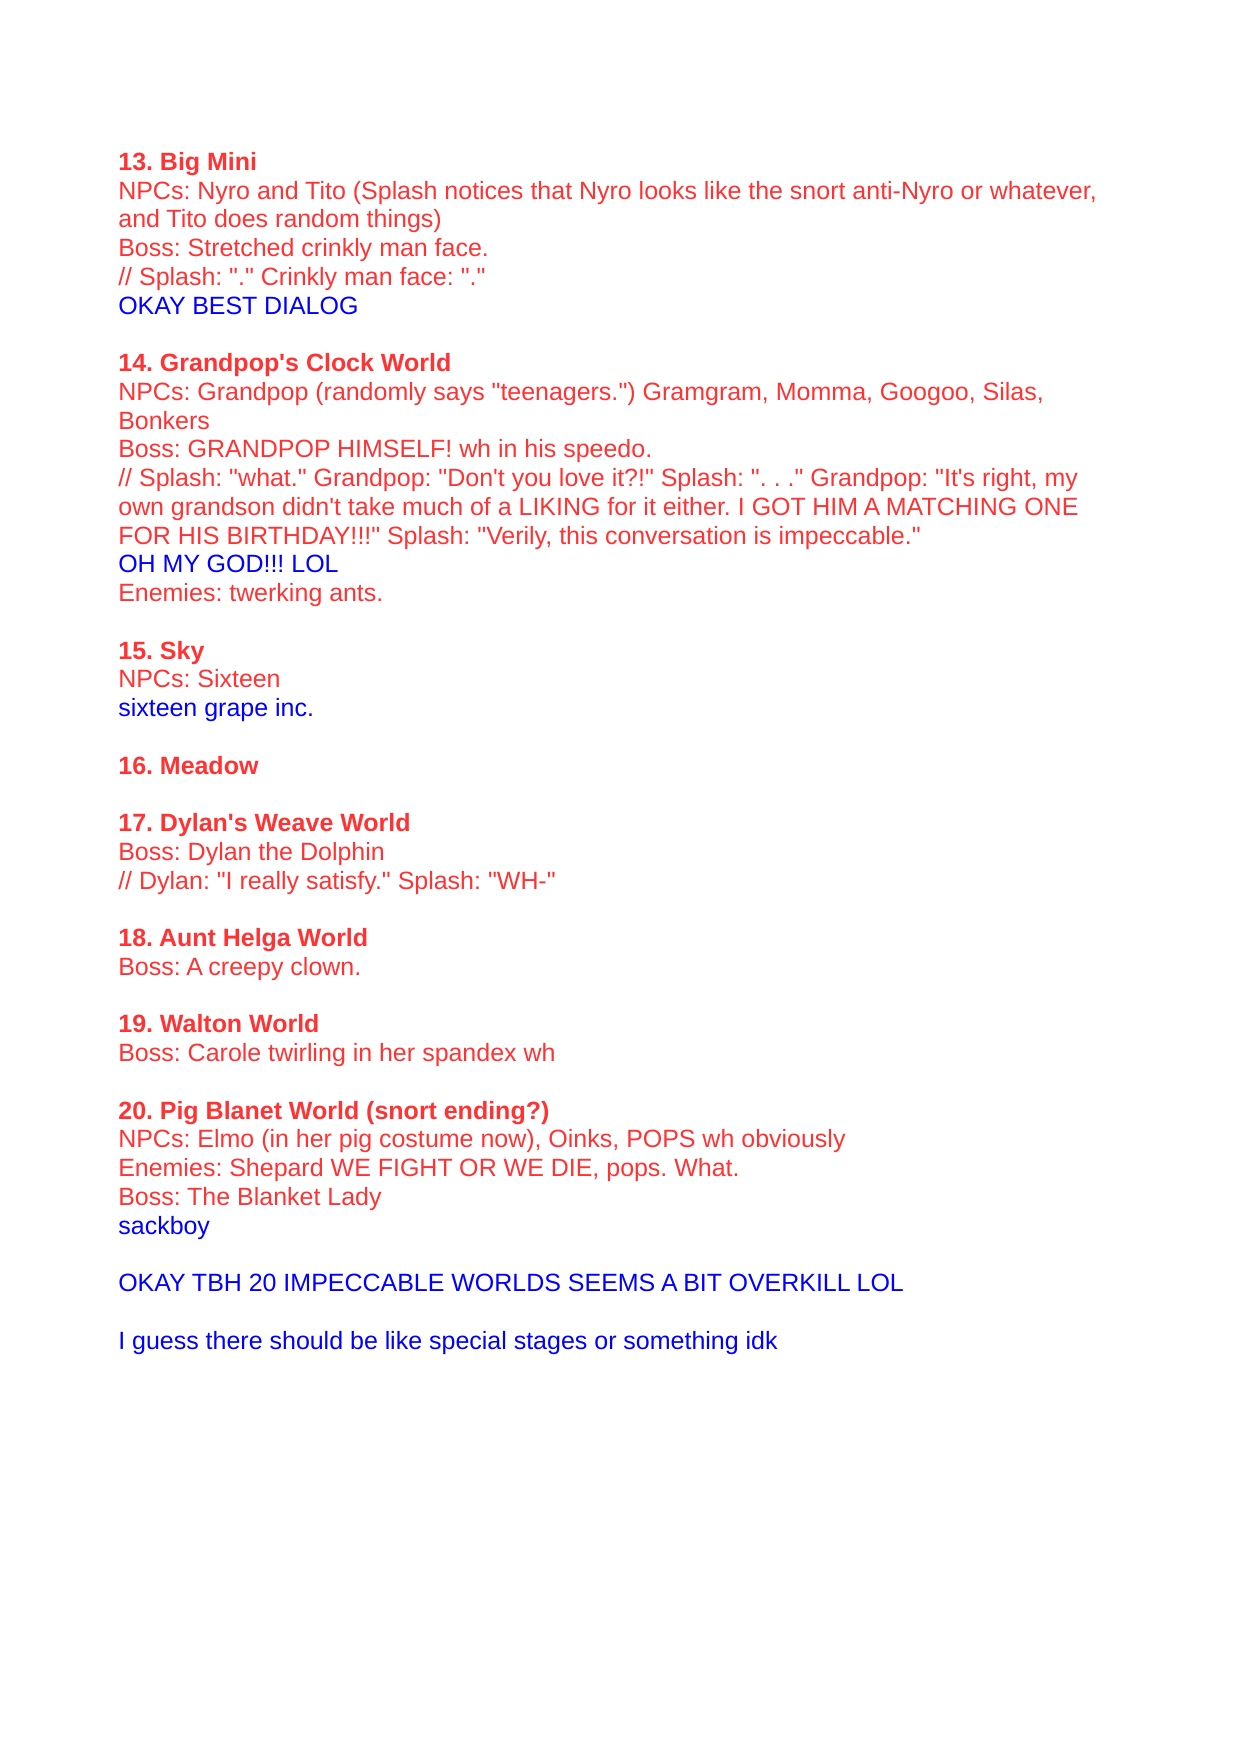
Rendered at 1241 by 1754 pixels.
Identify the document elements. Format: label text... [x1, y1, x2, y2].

text NPCs: Grandpop (randomly says "teenagers.") Gramgram, Momma, Googoo, Silas, Bonkers [118, 377, 1122, 434]
text OH MY GOD!!! LOL [118, 549, 1122, 578]
text OKAY BEST DIALOG [118, 291, 1122, 319]
text Boss: Carole twirling in her spandex wh [118, 1038, 1122, 1067]
text NPCs: Elmo (in her pig costume now), Oinks, POPS wh obviously [118, 1124, 1122, 1153]
text 20. Pig Blanet World (snort ending?) [118, 1096, 1122, 1124]
text OKAY TBH 20 IMPECCABLE WORLDS SEEMS A BIT OVERKILL LOL [118, 1268, 1122, 1297]
text 15. Sky [118, 636, 1122, 664]
text sackboy [118, 1211, 1122, 1239]
text Boss: The Blanket Lady [118, 1182, 1122, 1211]
text NPCs: Nyro and Tito (Splash notices that Nyro looks like the snort anti-Nyro or whatever, and Tito does random things) [118, 176, 1122, 233]
text Boss: GRANDPOP HIMSELF! wh in his speedo. [118, 434, 1122, 463]
text 13. Big Mini [118, 147, 1122, 176]
text NPCs: Sixteen [118, 664, 1122, 693]
text 18. Aunt Helga World [118, 923, 1122, 952]
text Boss: Stretched crinkly man face. [118, 233, 1122, 262]
text 19. Walton World [118, 1009, 1122, 1038]
text 17. Dylan's Weave World [118, 808, 1122, 837]
text Enemies: twerking ants. [118, 578, 1122, 607]
text I guess there should be like special stages or something idk [118, 1326, 1122, 1354]
text Boss: Dylan the Dolphin [118, 837, 1122, 866]
text 14. Grandpop's Clock World [118, 348, 1122, 377]
text Boss: A creepy clown. [118, 952, 1122, 981]
text 16. Meadow [118, 751, 1122, 779]
text // Splash: "." Crinkly man face: "." [118, 262, 1122, 291]
text sixteen grape inc. [118, 693, 1122, 722]
text // Dylan: "I really satisfy." Splash: "WH-" [118, 866, 1122, 894]
text // Splash: "what." Grandpop: "Don't you love it?!" Splash: ". . ." Grandpop: "It's right, my own grandson didn't take much of a LIKING for it either. I GOT HIM A MATCHING ONE FOR HIS BIRTHDAY!!!" Splash: "Verily, this conversation is impeccable." [118, 463, 1122, 549]
text Enemies: Shepard WE FIGHT OR WE DIE, pops. What. [118, 1153, 1122, 1182]
